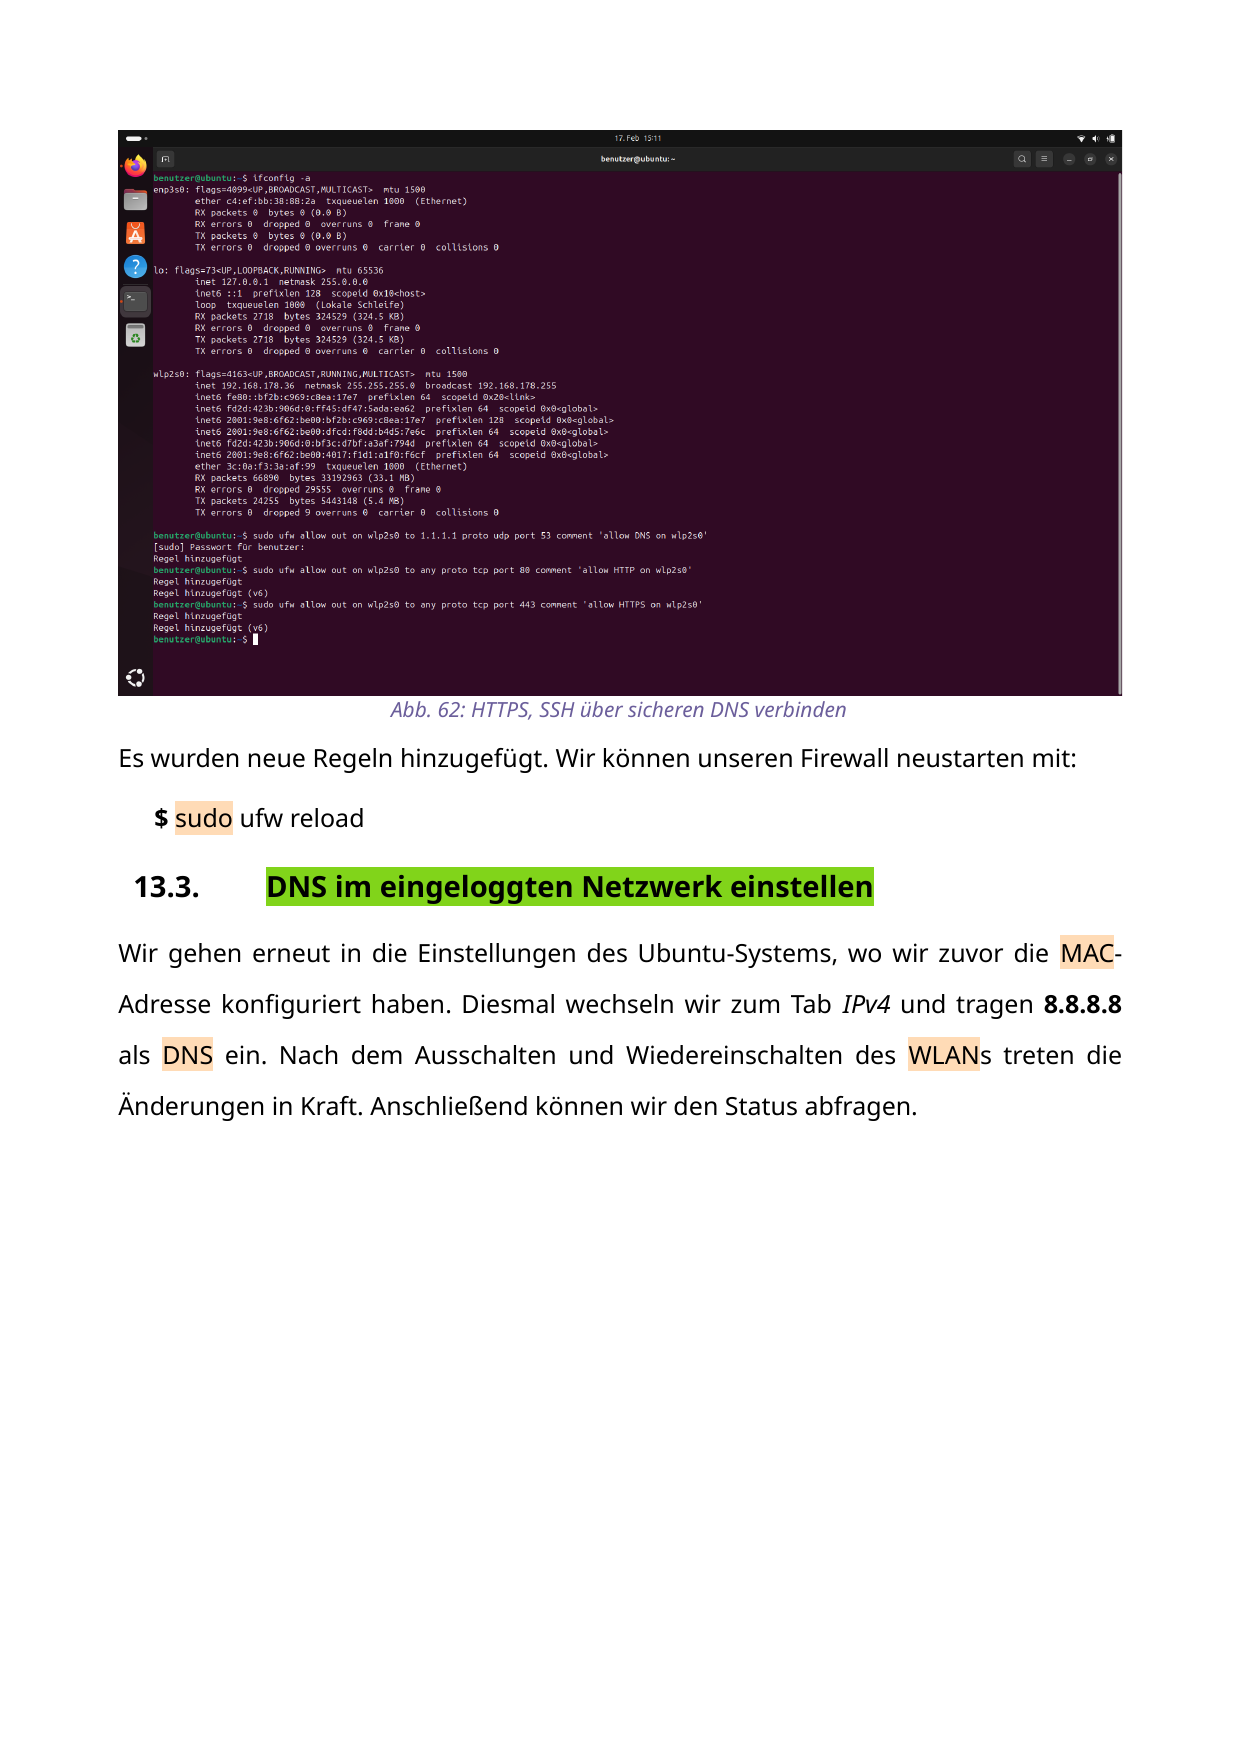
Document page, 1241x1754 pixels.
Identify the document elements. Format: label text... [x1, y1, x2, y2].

subtitle DNS im eingeloggten Netzwerk einstellen [118, 867, 1122, 906]
picture [118, 130, 1123, 696]
text $ sudo ufw reload [154, 801, 1122, 835]
text [118, 118, 1122, 130]
text Abb. 62: HTTPS, SSH über sicheren DNS verbinden [118, 696, 1122, 724]
text Wir gehen erneut in die Einstellungen des Ubuntu-Systems, wo wir zuvor die MAC-Adresse konfiguriert haben. Diesmal wechseln wir zum Tab IPv4 und tragen 8.8.8.8 als DNS ein. Nach dem Ausschalten und Wiedereinschalten des WLANs treten die Änderungen in Kraft. Anschließend können wir den Status abfragen. [118, 935, 1122, 1122]
text Es wurden neue Regeln hinzugefügt. Wir können unseren Firewall neustarten mit: [118, 724, 1122, 775]
